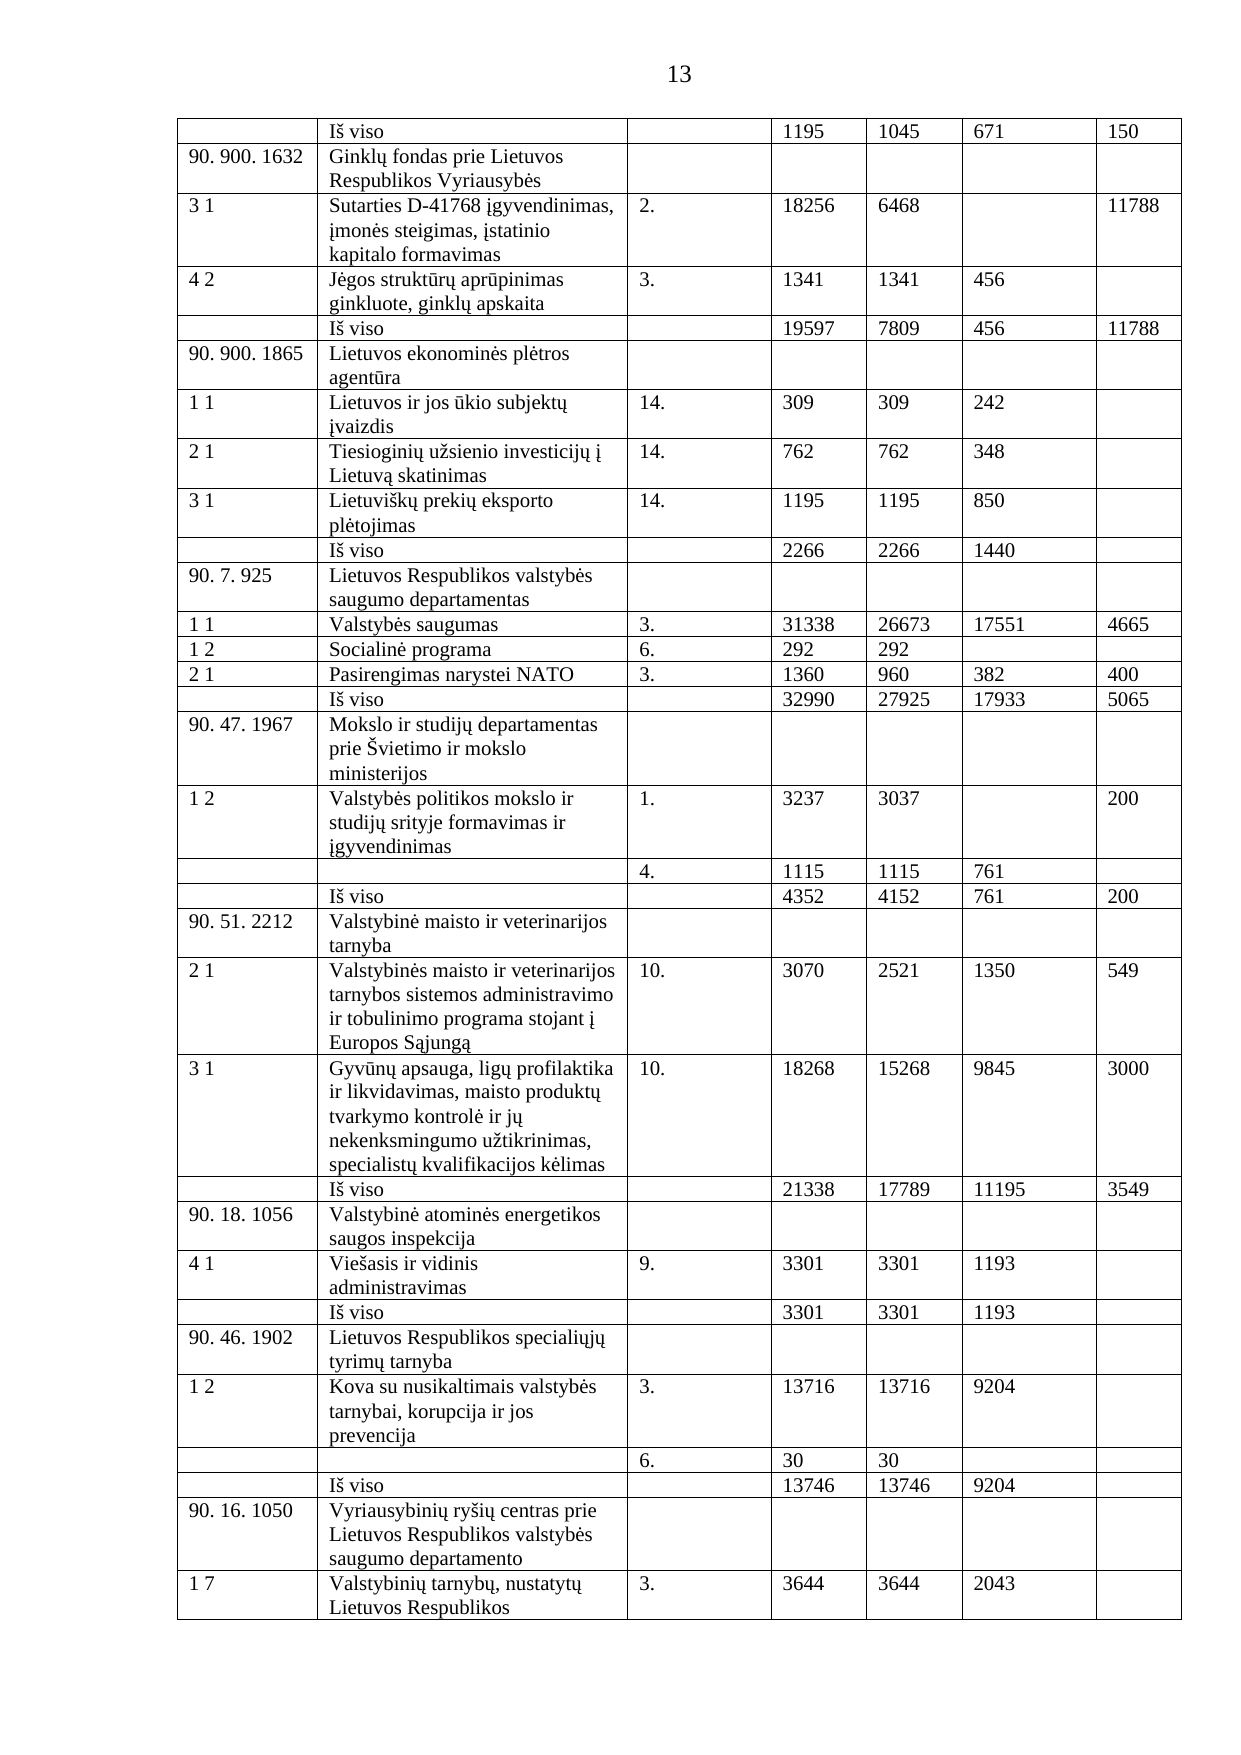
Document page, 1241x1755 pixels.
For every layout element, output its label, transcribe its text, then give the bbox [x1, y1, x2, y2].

table_cell 1 2 [178, 637, 317, 661]
table_cell [628, 563, 771, 611]
table_cell 292 [772, 637, 866, 661]
table_cell 762 [867, 439, 962, 487]
table_cell Valstybinė maisto ir veterinarijos tarnyba [318, 909, 627, 957]
table_cell [1097, 1375, 1181, 1447]
table_cell 9204 [963, 1375, 1096, 1447]
table_cell 400 [1097, 662, 1181, 686]
table_cell 10. [628, 1055, 771, 1176]
table_cell [628, 1325, 771, 1373]
table_cell [772, 712, 866, 784]
table_cell 348 [963, 439, 1096, 487]
table_cell [628, 1177, 771, 1201]
table_cell 17789 [867, 1177, 962, 1201]
table_cell 1 2 [178, 1375, 317, 1447]
table_cell 11195 [963, 1177, 1096, 1201]
table_cell [772, 563, 866, 611]
table_cell 90. 51. 2212 [178, 909, 317, 957]
table_cell Iš viso [318, 538, 627, 562]
table_cell 456 [963, 316, 1096, 340]
table_cell Vyriausybinių ryšių centras prie Lietuvos Respublikos valstybės saugumo departamento [318, 1498, 627, 1570]
table_cell 3549 [1097, 1177, 1181, 1201]
table_cell 9845 [963, 1055, 1096, 1176]
table_cell [628, 1202, 771, 1250]
table_cell [1097, 712, 1181, 784]
table_cell 18268 [772, 1055, 866, 1176]
table_cell 1193 [963, 1251, 1096, 1299]
table_cell 30 [772, 1448, 866, 1472]
table_cell [318, 1448, 627, 1472]
table_cell 3 1 [178, 1055, 317, 1176]
table_cell Ginklų fondas prie Lietuvos Respublikos Vyriausybės [318, 144, 627, 192]
table_cell [867, 712, 962, 784]
table_cell 1341 [867, 267, 962, 315]
table_cell 1195 [867, 489, 962, 537]
table_cell [178, 884, 317, 908]
table_cell 3. [628, 267, 771, 315]
table_cell 13746 [772, 1473, 866, 1497]
table_cell 27925 [867, 687, 962, 711]
table_cell 90. 16. 1050 [178, 1498, 317, 1570]
table_cell 10. [628, 958, 771, 1054]
table_cell 2 1 [178, 662, 317, 686]
table_cell 30 [867, 1448, 962, 1472]
table_cell [628, 1300, 771, 1324]
table_cell Valstybinės maisto ir veterinarijos tarnybos sistemos administravimo ir tobulinimo programa stojant į Europos Sąjungą [318, 958, 627, 1054]
table_cell 3644 [867, 1571, 962, 1619]
table_cell [963, 563, 1096, 611]
table_cell 3 1 [178, 489, 317, 537]
table_cell 6. [628, 1448, 771, 1472]
table_cell 3. [628, 1375, 771, 1447]
table_cell [628, 909, 771, 957]
table_cell 4 2 [178, 267, 317, 315]
table_cell 13746 [867, 1473, 962, 1497]
table_cell [178, 316, 317, 340]
table_cell 382 [963, 662, 1096, 686]
table_cell 1440 [963, 538, 1096, 562]
table_cell 90. 46. 1902 [178, 1325, 317, 1373]
table_cell Gyvūnų apsauga, ligų profilaktika ir likvidavimas, maisto produktų tvarkymo kontrolė ir jų nekenksmingumo užtikrinimas, specialistų kvalifikacijos kėlimas [318, 1055, 627, 1176]
table_cell Kova su nusikaltimais valstybės tarnybai, korupcija ir jos prevencija [318, 1375, 627, 1447]
table_cell 3301 [867, 1251, 962, 1299]
table_cell [1097, 439, 1181, 487]
table_cell 2 1 [178, 439, 317, 487]
table_cell Valstybinių tarnybų, nustatytų Lietuvos Respublikos [318, 1571, 627, 1619]
table_cell [1097, 538, 1181, 562]
table_cell 549 [1097, 958, 1181, 1054]
table_cell [628, 144, 771, 192]
table_cell Iš viso [318, 1473, 627, 1497]
table_cell 3301 [772, 1251, 866, 1299]
table_cell [867, 341, 962, 389]
table_cell 90. 900. 1865 [178, 341, 317, 389]
table_cell 13716 [772, 1375, 866, 1447]
table_cell 1193 [963, 1300, 1096, 1324]
table_cell 3. [628, 612, 771, 636]
table_cell 309 [867, 390, 962, 438]
table_cell [178, 538, 317, 562]
table_cell 1045 [867, 119, 962, 143]
table_cell 671 [963, 119, 1096, 143]
table_cell [178, 1448, 317, 1472]
table_cell 3 1 [178, 194, 317, 266]
table_cell 4152 [867, 884, 962, 908]
table_cell [772, 1202, 866, 1250]
table_cell [867, 1325, 962, 1373]
table_cell 3. [628, 1571, 771, 1619]
table_cell 90. 7. 925 [178, 563, 317, 611]
table_cell [318, 859, 627, 883]
table_cell [867, 1202, 962, 1250]
table_cell 1 2 [178, 786, 317, 858]
table_cell Lietuvos Respublikos specialiųjų tyrimų tarnyba [318, 1325, 627, 1373]
table_cell 2266 [772, 538, 866, 562]
table_cell 292 [867, 637, 962, 661]
table_cell Mokslo ir studijų departamentas prie Švietimo ir mokslo ministerijos [318, 712, 627, 784]
table_cell Lietuvos ir jos ūkio subjektų įvaizdis [318, 390, 627, 438]
table_cell 3237 [772, 786, 866, 858]
table_cell [1097, 1498, 1181, 1570]
table_cell [1097, 859, 1181, 883]
table_cell [628, 538, 771, 562]
table_cell [963, 144, 1096, 192]
table_cell [772, 144, 866, 192]
table_cell 15268 [867, 1055, 962, 1176]
table_cell 761 [963, 884, 1096, 908]
table_cell 4 1 [178, 1251, 317, 1299]
table_cell Viešasis ir vidinis administravimas [318, 1251, 627, 1299]
table_cell [628, 687, 771, 711]
table_cell 6. [628, 637, 771, 661]
table_cell [628, 884, 771, 908]
table_cell Iš viso [318, 884, 627, 908]
table_cell 1195 [772, 489, 866, 537]
table_cell 3644 [772, 1571, 866, 1619]
table_cell [867, 909, 962, 957]
table_cell [1097, 1325, 1181, 1373]
table_cell [178, 687, 317, 711]
table_cell 200 [1097, 884, 1181, 908]
table_cell 26673 [867, 612, 962, 636]
table_cell Valstybės politikos mokslo ir studijų srityje formavimas ir įgyvendinimas [318, 786, 627, 858]
table_cell [1097, 267, 1181, 315]
table_cell 1195 [772, 119, 866, 143]
table_cell 4352 [772, 884, 866, 908]
table_cell [963, 637, 1096, 661]
table_cell [178, 1177, 317, 1201]
table_cell 2266 [867, 538, 962, 562]
table_cell [1097, 637, 1181, 661]
table_cell 5065 [1097, 687, 1181, 711]
table_cell 2 1 [178, 958, 317, 1054]
table_cell [963, 341, 1096, 389]
table_cell 19597 [772, 316, 866, 340]
table_cell 2521 [867, 958, 962, 1054]
table_cell [867, 563, 962, 611]
table_cell [772, 1498, 866, 1570]
table_cell 32990 [772, 687, 866, 711]
table_cell [963, 786, 1096, 858]
table_cell Pasirengimas narystei NATO [318, 662, 627, 686]
table_cell 1. [628, 786, 771, 858]
table_cell 3301 [867, 1300, 962, 1324]
table_cell 960 [867, 662, 962, 686]
table_cell [772, 909, 866, 957]
table_cell 242 [963, 390, 1096, 438]
table_cell 1115 [867, 859, 962, 883]
table_cell Jėgos struktūrų aprūpinimas ginkluote, ginklų apskaita [318, 267, 627, 315]
table_cell [628, 1473, 771, 1497]
table_cell [1097, 144, 1181, 192]
table_cell Lietuviškų prekių eksporto plėtojimas [318, 489, 627, 537]
table_cell 762 [772, 439, 866, 487]
table_cell 2043 [963, 1571, 1096, 1619]
table_cell [1097, 1300, 1181, 1324]
table_cell [1097, 1571, 1181, 1619]
table_cell 9. [628, 1251, 771, 1299]
table_cell 11788 [1097, 194, 1181, 266]
table_cell [628, 119, 771, 143]
table_cell Iš viso [318, 687, 627, 711]
table_cell 1350 [963, 958, 1096, 1054]
table_cell 309 [772, 390, 866, 438]
table_cell 1115 [772, 859, 866, 883]
table_cell 1 1 [178, 390, 317, 438]
table_cell 21338 [772, 1177, 866, 1201]
table_cell [628, 341, 771, 389]
table_cell 4665 [1097, 612, 1181, 636]
table_cell 3301 [772, 1300, 866, 1324]
table_cell [628, 712, 771, 784]
table_cell [963, 1498, 1096, 1570]
table_cell Iš viso [318, 1177, 627, 1201]
table_cell 850 [963, 489, 1096, 537]
table_cell 4. [628, 859, 771, 883]
table_cell 9204 [963, 1473, 1096, 1497]
table_cell [867, 1498, 962, 1570]
table_cell Valstybės saugumas [318, 612, 627, 636]
table_cell [963, 1202, 1096, 1250]
table_cell 3037 [867, 786, 962, 858]
table_cell 11788 [1097, 316, 1181, 340]
table_cell Tiesioginių užsienio investicijų į Lietuvą skatinimas [318, 439, 627, 487]
table_cell [963, 909, 1096, 957]
table_cell 6468 [867, 194, 962, 266]
table_cell [628, 316, 771, 340]
table_cell 456 [963, 267, 1096, 315]
table_cell [178, 859, 317, 883]
table_cell [178, 1300, 317, 1324]
table_cell [963, 1325, 1096, 1373]
table_cell 90. 900. 1632 [178, 144, 317, 192]
table_cell [1097, 909, 1181, 957]
table_cell 31338 [772, 612, 866, 636]
table_cell 1 1 [178, 612, 317, 636]
table_cell 17933 [963, 687, 1096, 711]
table_cell 14. [628, 489, 771, 537]
table_cell Iš viso [318, 316, 627, 340]
table_cell 3000 [1097, 1055, 1181, 1176]
table_cell 14. [628, 439, 771, 487]
table_cell [963, 1448, 1096, 1472]
table_cell [178, 1473, 317, 1497]
table_cell Valstybinė atominės energetikos saugos inspekcija [318, 1202, 627, 1250]
table_cell Lietuvos ekonominės plėtros agentūra [318, 341, 627, 389]
table_cell Iš viso [318, 119, 627, 143]
table_cell [1097, 1202, 1181, 1250]
table_cell [1097, 1251, 1181, 1299]
table_cell 13716 [867, 1375, 962, 1447]
table_cell 3. [628, 662, 771, 686]
table_cell [628, 1498, 771, 1570]
table_cell 1360 [772, 662, 866, 686]
table_cell [963, 194, 1096, 266]
table_cell [867, 144, 962, 192]
table_cell [178, 119, 317, 143]
table_cell 200 [1097, 786, 1181, 858]
table_cell Sutarties D-41768 įgyvendinimas, įmonės steigimas, įstatinio kapitalo formavimas [318, 194, 627, 266]
table_cell Iš viso [318, 1300, 627, 1324]
table_cell [1097, 341, 1181, 389]
table_cell 18256 [772, 194, 866, 266]
table_cell 90. 47. 1967 [178, 712, 317, 784]
table_cell 1 7 [178, 1571, 317, 1619]
table_cell 90. 18. 1056 [178, 1202, 317, 1250]
table_cell [772, 1325, 866, 1373]
table_cell [1097, 489, 1181, 537]
table_cell 17551 [963, 612, 1096, 636]
table_cell 14. [628, 390, 771, 438]
table_cell 150 [1097, 119, 1181, 143]
table_cell [963, 712, 1096, 784]
table_cell Lietuvos Respublikos valstybės saugumo departamentas [318, 563, 627, 611]
table_cell 761 [963, 859, 1096, 883]
table_cell [1097, 1448, 1181, 1472]
table_cell 2. [628, 194, 771, 266]
table_cell [1097, 390, 1181, 438]
table_cell [1097, 563, 1181, 611]
table_cell [1097, 1473, 1181, 1497]
table_cell Socialinė programa [318, 637, 627, 661]
table_cell 7809 [867, 316, 962, 340]
table_cell 1341 [772, 267, 866, 315]
table_cell [772, 341, 866, 389]
table_cell 3070 [772, 958, 866, 1054]
